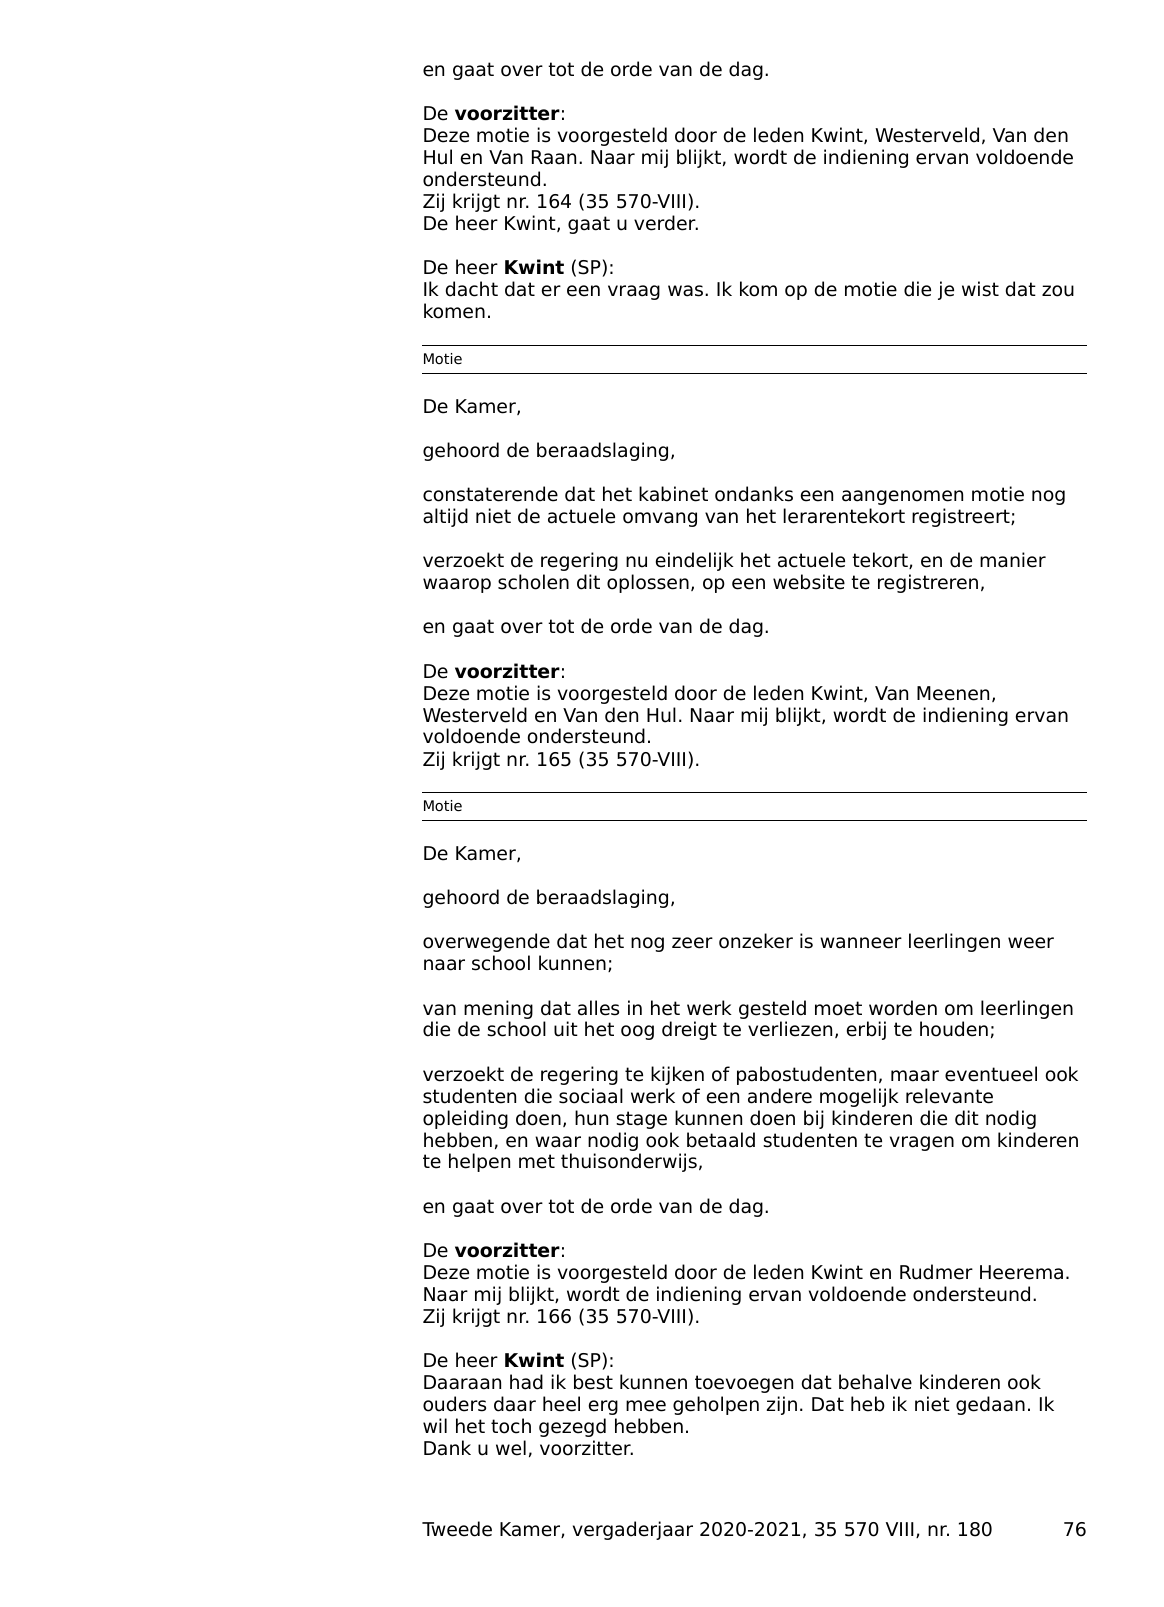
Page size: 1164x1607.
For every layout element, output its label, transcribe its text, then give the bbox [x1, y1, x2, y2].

text van mening dat alles in het werk gesteld moet worden om leerlingen die de school uit het oog dreigt te verliezen, erbij te houden; [422, 997, 1087, 1041]
text en gaat over tot de orde van de dag. [422, 59, 1087, 81]
text overwegende dat het nog zeer onzeker is wanneer leerlingen weer naar school kunnen; [422, 931, 1087, 975]
text gehoord de beraadslaging, [422, 887, 1087, 909]
text Dank u wel, voorzitter. [422, 1438, 1087, 1460]
text De heer Kwint, gaat u verder. [422, 213, 1087, 235]
text Zij krijgt nr. 165 (35 570-VIII). [422, 748, 1087, 770]
text Deze motie is voorgesteld door de leden Kwint, Van Meenen, Westerveld en Van den Hul. Naar mij blijkt, wordt de indiening ervan voldoende ondersteund. [422, 682, 1087, 748]
text De Kamer, [422, 396, 1087, 418]
text De Kamer, [422, 843, 1087, 865]
text Deze motie is voorgesteld door de leden Kwint en Rudmer Heerema. Naar mij blijkt, wordt de indiening ervan voldoende ondersteund. [422, 1262, 1087, 1306]
text Daaraan had ik best kunnen toevoegen dat behalve kinderen ook ouders daar heel erg mee geholpen zijn. Dat heb ik niet gedaan. Ik wil het toch gezegd hebben. [422, 1372, 1087, 1438]
text verzoekt de regering te kijken of pabostudenten, maar eventueel ook studenten die sociaal werk of een andere mogelijk relevante opleiding doen, hun stage kunnen doen bij kinderen die dit nodig hebben, en waar nodig ook betaald studenten te vragen om kinderen te helpen met thuisonderwijs, [422, 1063, 1087, 1173]
text gehoord de beraadslaging, [422, 440, 1087, 462]
text Zij krijgt nr. 166 (35 570-VIII). [422, 1306, 1087, 1328]
text De voorzitter: [422, 1240, 1087, 1262]
text en gaat over tot de orde van de dag. [422, 616, 1087, 638]
text De heer Kwint (SP): [422, 257, 1087, 279]
text verzoekt de regering nu eindelijk het actuele tekort, en de manier waarop scholen dit oplossen, op een website te registreren, [422, 550, 1087, 594]
text De heer Kwint (SP): [422, 1350, 1087, 1372]
text Ik dacht dat er een vraag was. Ik kom op de motie die je wist dat zou komen. [422, 279, 1087, 323]
table_header Motie [422, 793, 1087, 820]
text en gaat over tot de orde van de dag. [422, 1196, 1087, 1218]
text Deze motie is voorgesteld door de leden Kwint, Westerveld, Van den Hul en Van Raan. Naar mij blijkt, wordt de indiening ervan voldoende ondersteund. [422, 125, 1087, 191]
text De voorzitter: [422, 661, 1087, 682]
text constaterende dat het kabinet ondanks een aangenomen motie nog altijd niet de actuele omvang van het lerarentekort registreert; [422, 484, 1087, 528]
table_header Motie [422, 346, 1087, 372]
text De voorzitter: [422, 103, 1087, 125]
text Zij krijgt nr. 164 (35 570-VIII). [422, 191, 1087, 213]
